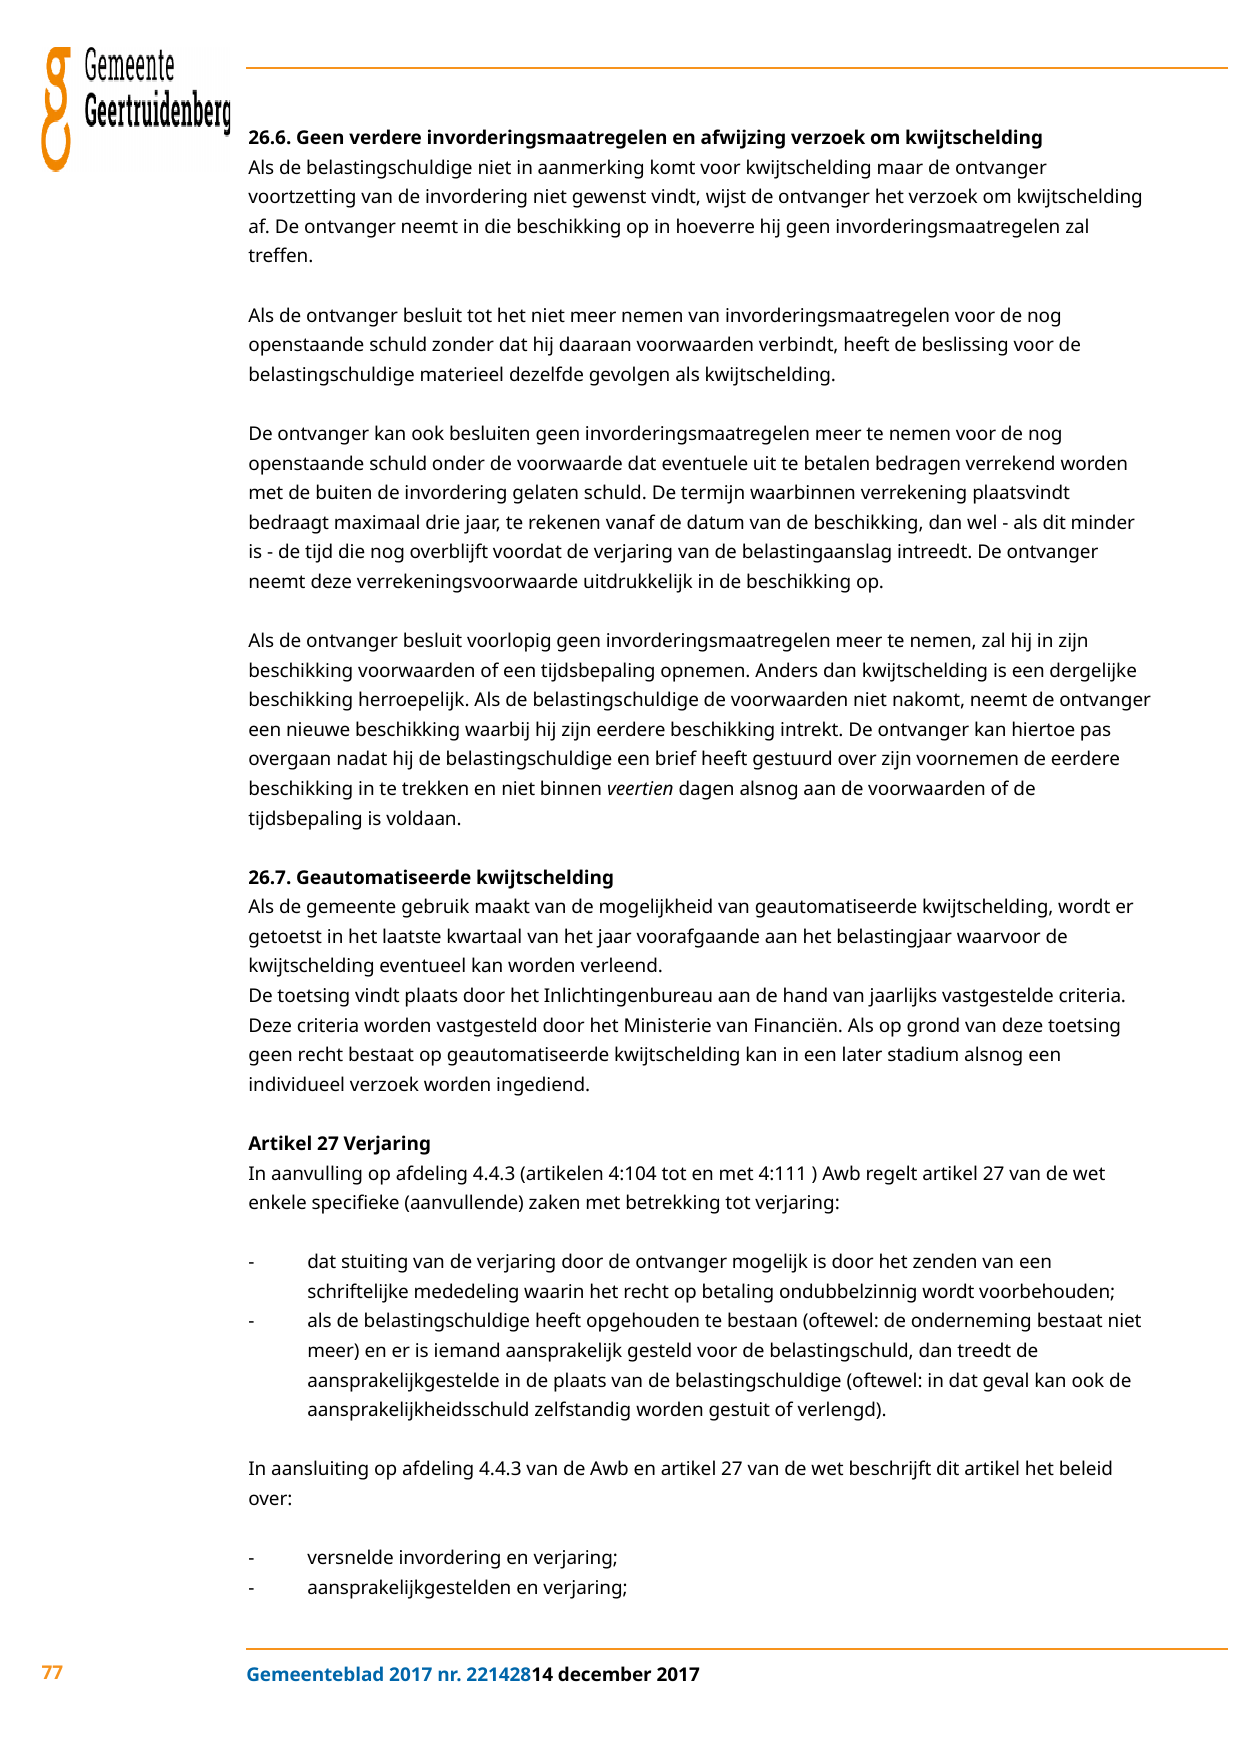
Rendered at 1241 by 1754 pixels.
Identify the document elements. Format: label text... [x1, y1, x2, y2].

text Als de belastingschuldige niet in aanmerking komt voor kwijtschelding maar de ontvanger voortzetting van de invordering niet gewenst vindt, wijst de ontvanger het verzoek om kwijtschelding af. De ontvanger neemt in die beschikking op in hoeverre hij geen invorderingsmaatregelen zal treffen. [248, 154, 1152, 268]
text 26.7. Geautomatiseerde kwijtschelding [248, 864, 1152, 890]
text Als de gemeente gebruik maakt van de mogelijkheid van geautomatiseerde kwijtschelding, wordt er getoetst in het laatste kwartaal van het jaar voorafgaande aan het belastingjaar waarvoor de kwijtschelding eventueel kan worden verleend. [248, 893, 1152, 978]
list versnelde invordering en verjaring; [248, 1544, 1152, 1570]
list aansprakelijkgestelden en verjaring; [248, 1574, 1152, 1600]
text Als de ontvanger besluit voorlopig geen invorderingsmaatregelen meer te nemen, zal hij in zijn beschikking voorwaarden of een tijdsbepaling opnemen. Anders dan kwijtschelding is een dergelijke beschikking herroepelijk. Als de belastingschuldige de voorwaarden niet nakomt, neemt de ontvanger een nieuwe beschikking waarbij hij zijn eerdere beschikking intrekt. De ontvanger kan hiertoe pas overgaan nadat hij de belastingschuldige een brief heeft gestuurd over zijn voornemen de eerdere beschikking in te trekken en niet binnen veertien dagen alsnog aan de voorwaarden of de tijdsbepaling is voldaan. [248, 627, 1152, 831]
text Artikel 27 Verjaring [248, 1130, 1152, 1156]
list dat stuiting van de verjaring door de ontvanger mogelijk is door het zenden van een schriftelijke mededeling waarin het recht op betaling ondubbelzinnig wordt voorbehouden; [248, 1248, 1152, 1304]
list als de belastingschuldige heeft opgehouden te bestaan (oftewel: de onderneming bestaat niet meer) en er is iemand aansprakelijk gesteld voor de belastingschuld, dan treedt de aansprakelijkgestelde in de plaats van de belastingschuldige (oftewel: in dat geval kan ook de aansprakelijkheidsschuld zelfstandig worden gestuit of verlengd). [248, 1308, 1152, 1422]
text 26.6. Geen verdere invorderingsmaatregelen en afwijzing verzoek om kwijtschelding [248, 124, 1152, 150]
text Als de ontvanger besluit tot het niet meer nemen van invorderingsmaatregelen voor de nog openstaande schuld zonder dat hij daaraan voorwaarden verbindt, heeft de beslissing voor de belastingschuldige materieel dezelfde gevolgen als kwijtschelding. [248, 302, 1152, 387]
text In aansluiting op afdeling 4.4.3 van de Awb en artikel 27 van de wet beschrijft dit artikel het beleid over: [248, 1456, 1152, 1511]
text De ontvanger kan ook besluiten geen invorderingsmaatregelen meer te nemen voor de nog openstaande schuld onder de voorwaarde dat eventuele uit te betalen bedragen verrekend worden met de buiten de invordering gelaten schuld. De termijn waarbinnen verrekening plaatsvindt bedraagt maximaal drie jaar, te rekenen vanaf de datum van de beschikking, dan wel - als dit minder is - de tijd die nog overblijft voordat de verjaring van de belastingaanslag intreedt. De ontvanger neemt deze verrekeningsvoorwaarde uitdrukkelijk in de beschikking op. [248, 420, 1152, 594]
text De toetsing vindt plaats door het Inlichtingenbureau aan de hand van jaarlijks vastgestelde criteria. Deze criteria worden vastgesteld door het Ministerie van Financiën. Als op grond van deze toetsing geen recht bestaat op geautomatiseerde kwijtschelding kan in een later stadium alsnog een individueel verzoek worden ingediend. [248, 982, 1152, 1097]
text In aanvulling op afdeling 4.4.3 (artikelen 4:104 tot en met 4:111 ) Awb regelt artikel 27 van de wet enkele specifieke (aanvullende) zaken met betrekking tot verjaring: [248, 1160, 1152, 1215]
picture [41, 47, 231, 172]
